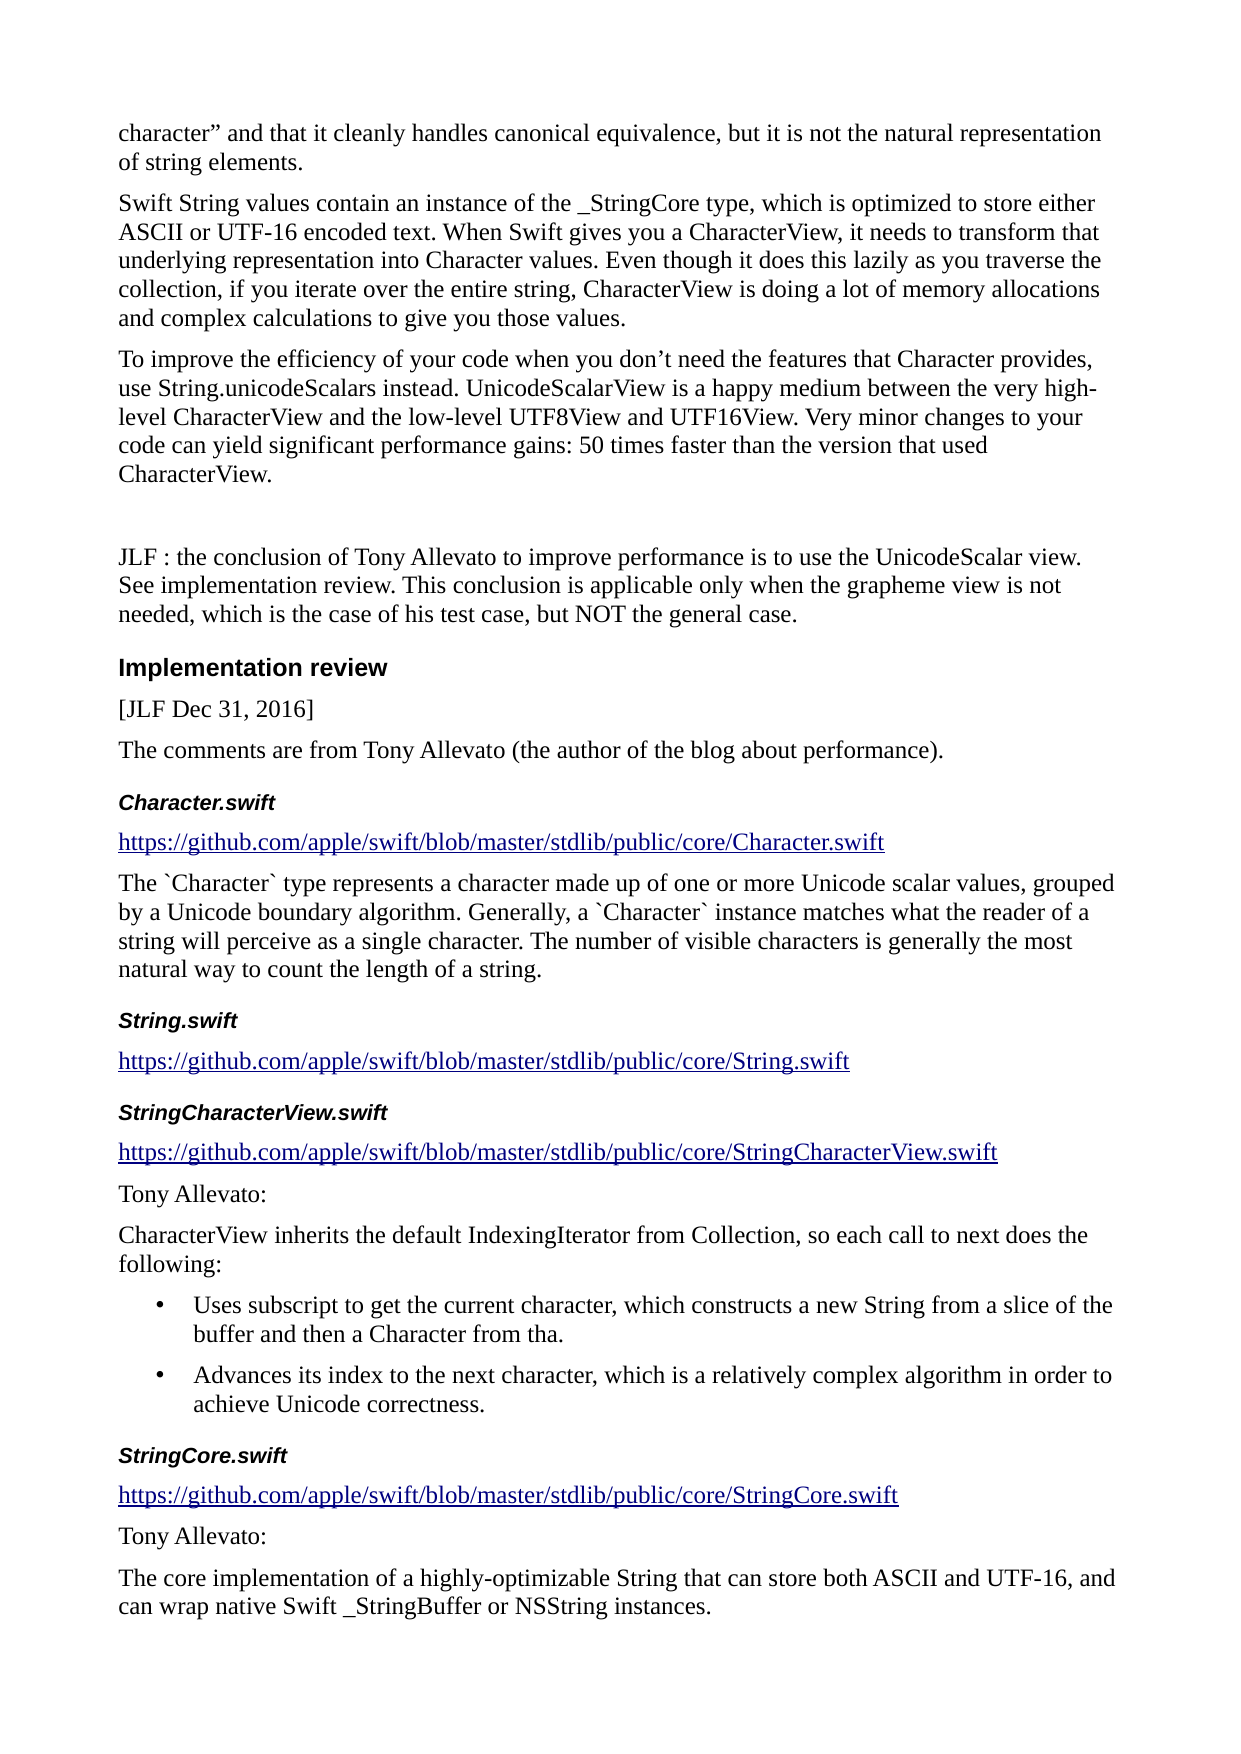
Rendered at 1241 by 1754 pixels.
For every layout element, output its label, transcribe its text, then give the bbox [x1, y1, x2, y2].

text JLF : the conclusion of Tony Allevato to improve performance is to use the UnicodeScalar view. See implementation review. This conclusion is applicable only when the grapheme view is not needed, which is the case of his test case, but NOT the general case. [118, 542, 1122, 628]
list Uses subscript to get the current character, which constructs a new String from a slice of the buffer and then a Character from tha. [156, 1290, 1122, 1347]
subtitle StringCore.swift [118, 1442, 1122, 1468]
text Tony Allevato: [118, 1521, 1122, 1550]
subtitle Implementation review [118, 653, 1122, 682]
text https://github.com/apple/swift/blob/master/stdlib/public/core/StringCharacterView.swift [118, 1137, 1122, 1166]
subtitle Character.swift [118, 789, 1122, 814]
text The core implementation of a highly-optimizable String that can store both ASCII and UTF-16, and can wrap native Swift _StringBuffer or NSString instances. [118, 1563, 1122, 1620]
text character” and that it cleanly handles canonical equivalence, but it is not the natural representation of string elements. [118, 118, 1122, 176]
subtitle String.swift [118, 1008, 1122, 1033]
subtitle StringCharacterView.swift [118, 1100, 1122, 1125]
text https://github.com/apple/swift/blob/master/stdlib/public/core/StringCore.swift [118, 1480, 1122, 1509]
text Tony Allevato: [118, 1179, 1122, 1207]
list Advances its index to the next character, which is a relatively complex algorithm in order to achieve Unicode correctness. [156, 1360, 1122, 1417]
text https://github.com/apple/swift/blob/master/stdlib/public/core/Character.swift [118, 827, 1122, 856]
text https://github.com/apple/swift/blob/master/stdlib/public/core/String.swift [118, 1046, 1122, 1075]
text To improve the efficiency of your code when you don’t need the features that Character provides, use String.unicodeScalars instead. UnicodeScalarView is a happy medium between the very high-level CharacterView and the low-level UTF8View and UTF16View. Very minor changes to your code can yield significant performance gains: 50 times faster than the version that used CharacterView. [118, 344, 1122, 488]
text The comments are from Tony Allevato (the author of the blog about performance). [118, 736, 1122, 764]
text [JLF Dec 31, 2016] [118, 694, 1122, 723]
text CharacterView inherits the default IndexingIterator from Collection, so each call to next does the following: [118, 1220, 1122, 1277]
text Swift String values contain an instance of the _StringCore type, which is optimized to store either ASCII or UTF-16 encoded text. When Swift gives you a CharacterView, it needs to transform that underlying representation into Character values. Even though it does this lazily as you traverse the collection, if you iterate over the entire string, CharacterView is doing a lot of memory allocations and complex calculations to give you those values. [118, 188, 1122, 332]
text The `Character` type represents a character made up of one or more Unicode scalar values, grouped by a Unicode boundary algorithm. Generally, a `Character` instance matches what the reader of a string will perceive as a single character. The number of visible characters is generally the most natural way to count the length of a string. [118, 868, 1122, 983]
